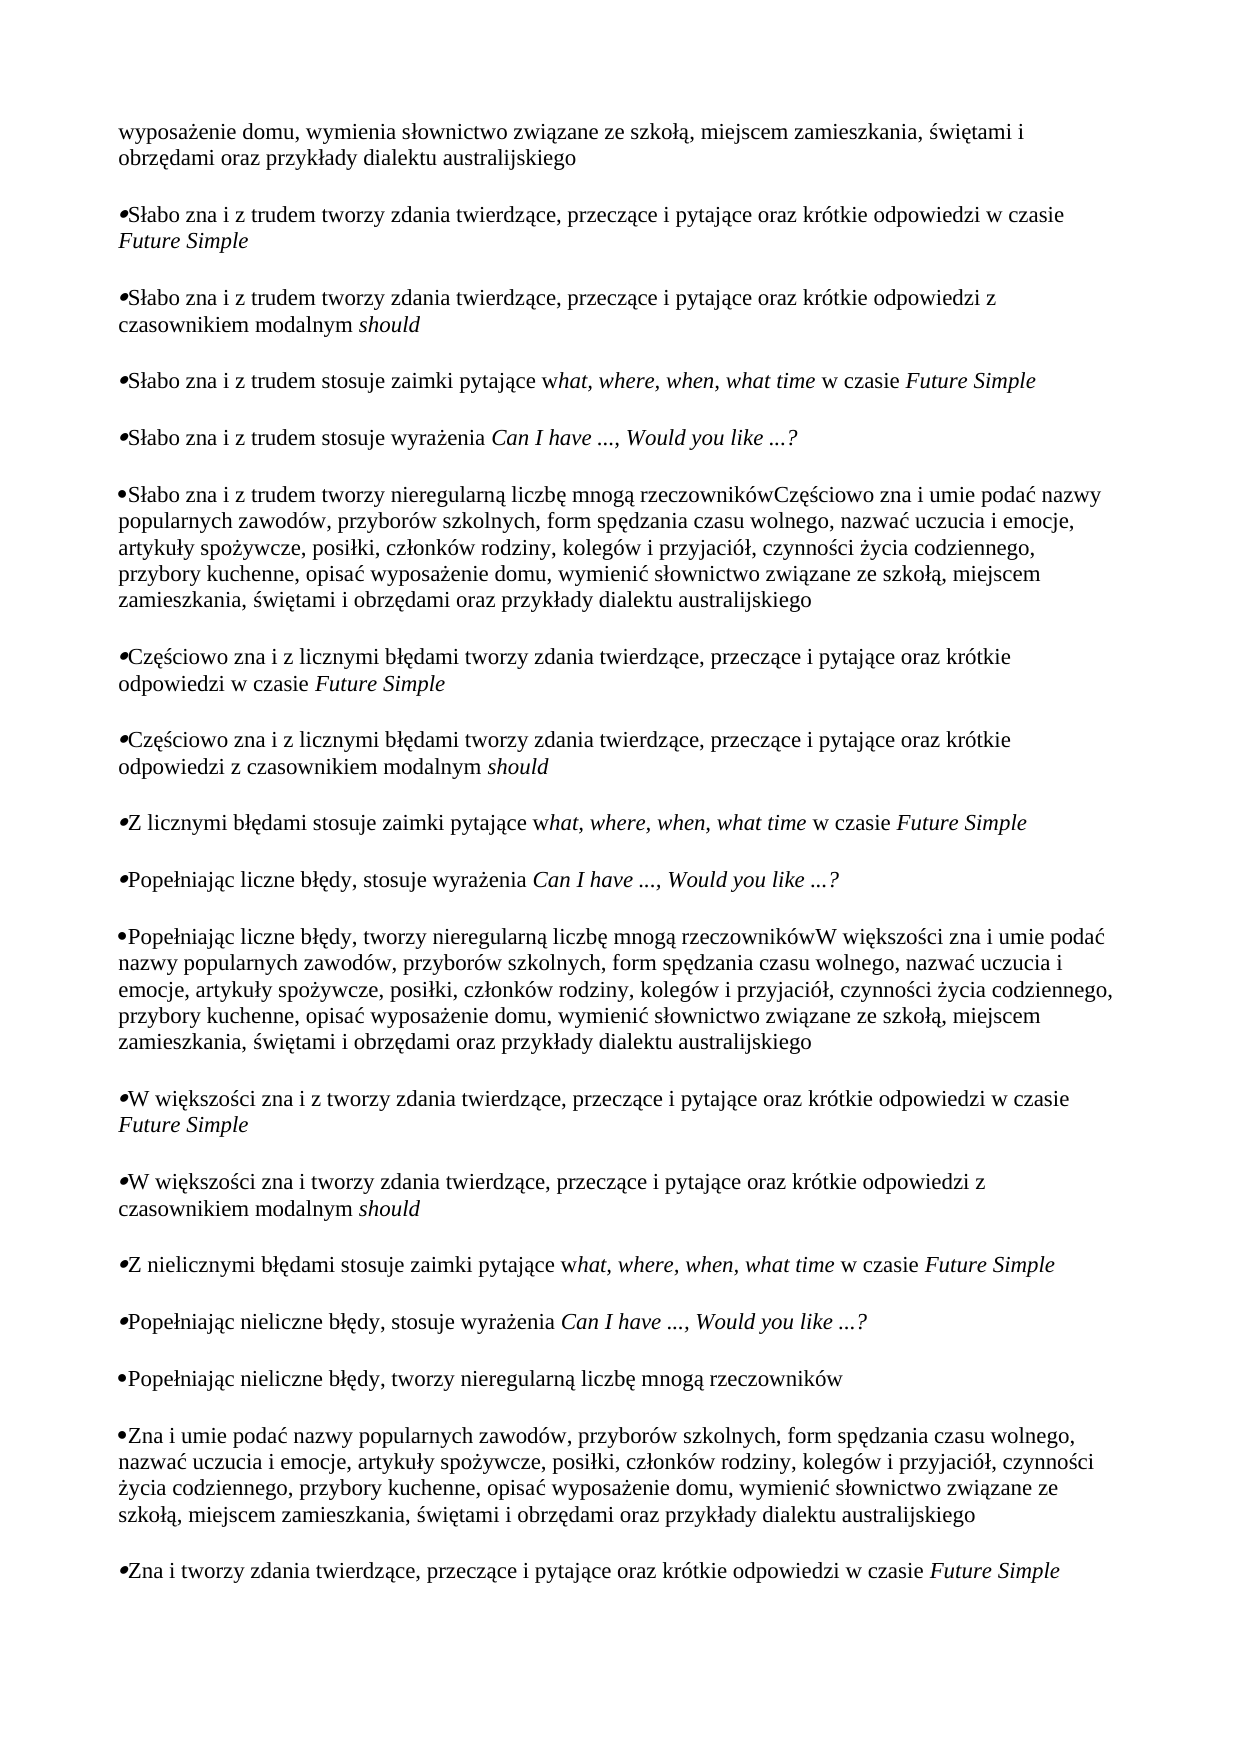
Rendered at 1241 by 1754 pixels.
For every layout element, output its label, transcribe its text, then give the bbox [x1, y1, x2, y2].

list Popełniając nieliczne błędy, tworzy nieregularną liczbę mnogą rzeczowników [118, 1365, 1122, 1391]
list Słabo zna i z trudem stosuje zaimki pytające what, where, when, what time w czasie Future Simple [118, 367, 1122, 394]
list Zna i tworzy zdania twierdzące, przeczące i pytające oraz krótkie odpowiedzi w czasie Future Simple [118, 1558, 1122, 1584]
list Słabo zna i z trudem tworzy nieregularną liczbę mnogą rzeczownikówCzęściowo zna i umie podać nazwy popularnych zawodów, przyborów szkolnych, form spędzania czasu wolnego, nazwać uczucia i emocje, artykuły spożywcze, posiłki, członków rodziny, kolegów i przyjaciół, czynności życia codziennego, przybory kuchenne, opisać wyposażenie domu, wymienić słownictwo związane ze szkołą, miejscem zamieszkania, świętami i obrzędami oraz przykłady dialektu australijskiego [118, 481, 1122, 613]
list Popełniając liczne błędy, tworzy nieregularną liczbę mnogą rzeczownikówW większości zna i umie podać nazwy popularnych zawodów, przyborów szkolnych, form spędzania czasu wolnego, nazwać uczucia i emocje, artykuły spożywcze, posiłki, członków rodziny, kolegów i przyjaciół, czynności życia codziennego, przybory kuchenne, opisać wyposażenie domu, wymienić słownictwo związane ze szkołą, miejscem zamieszkania, świętami i obrzędami oraz przykłady dialektu australijskiego [118, 923, 1122, 1055]
list Z licznymi błędami stosuje zaimki pytające what, where, when, what time w czasie Future Simple [118, 809, 1122, 836]
list Słabo zna i z trudem tworzy zdania twierdzące, przeczące i pytające oraz krótkie odpowiedzi z czasownikiem modalnym should [118, 284, 1122, 337]
list Popełniając nieliczne błędy, stosuje wyrażenia Can I have ..., Would you like ...? [118, 1308, 1122, 1334]
list Słabo zna i z trudem stosuje wyrażenia Can I have ..., Would you like ...? [118, 424, 1122, 451]
list Z nielicznymi błędami stosuje zaimki pytające what, where, when, what time w czasie Future Simple [118, 1251, 1122, 1278]
list Częściowo zna i z licznymi błędami tworzy zdania twierdzące, przeczące i pytające oraz krótkie odpowiedzi w czasie Future Simple [118, 643, 1122, 696]
list W większości zna i z tworzy zdania twierdzące, przeczące i pytające oraz krótkie odpowiedzi w czasie Future Simple [118, 1085, 1122, 1138]
list Zna i umie podać nazwy popularnych zawodów, przyborów szkolnych, form spędzania czasu wolnego, nazwać uczucia i emocje, artykuły spożywcze, posiłki, członków rodziny, kolegów i przyjaciół, czynności życia codziennego, przybory kuchenne, opisać wyposażenie domu, wymienić słownictwo związane ze szkołą, miejscem zamieszkania, świętami i obrzędami oraz przykłady dialektu australijskiego [118, 1422, 1122, 1527]
list wyposażenie domu, wymienia słownictwo związane ze szkołą, miejscem zamieszkania, świętami i obrzędami oraz przykłady dialektu australijskiego [118, 118, 1122, 171]
list Częściowo zna i z licznymi błędami tworzy zdania twierdzące, przeczące i pytające oraz krótkie odpowiedzi z czasownikiem modalnym should [118, 726, 1122, 779]
list Popełniając liczne błędy, stosuje wyrażenia Can I have ..., Would you like ...? [118, 866, 1122, 893]
list W większości zna i tworzy zdania twierdzące, przeczące i pytające oraz krótkie odpowiedzi z czasownikiem modalnym should [118, 1168, 1122, 1221]
list Słabo zna i z trudem tworzy zdania twierdzące, przeczące i pytające oraz krótkie odpowiedzi w czasie Future Simple [118, 201, 1122, 254]
